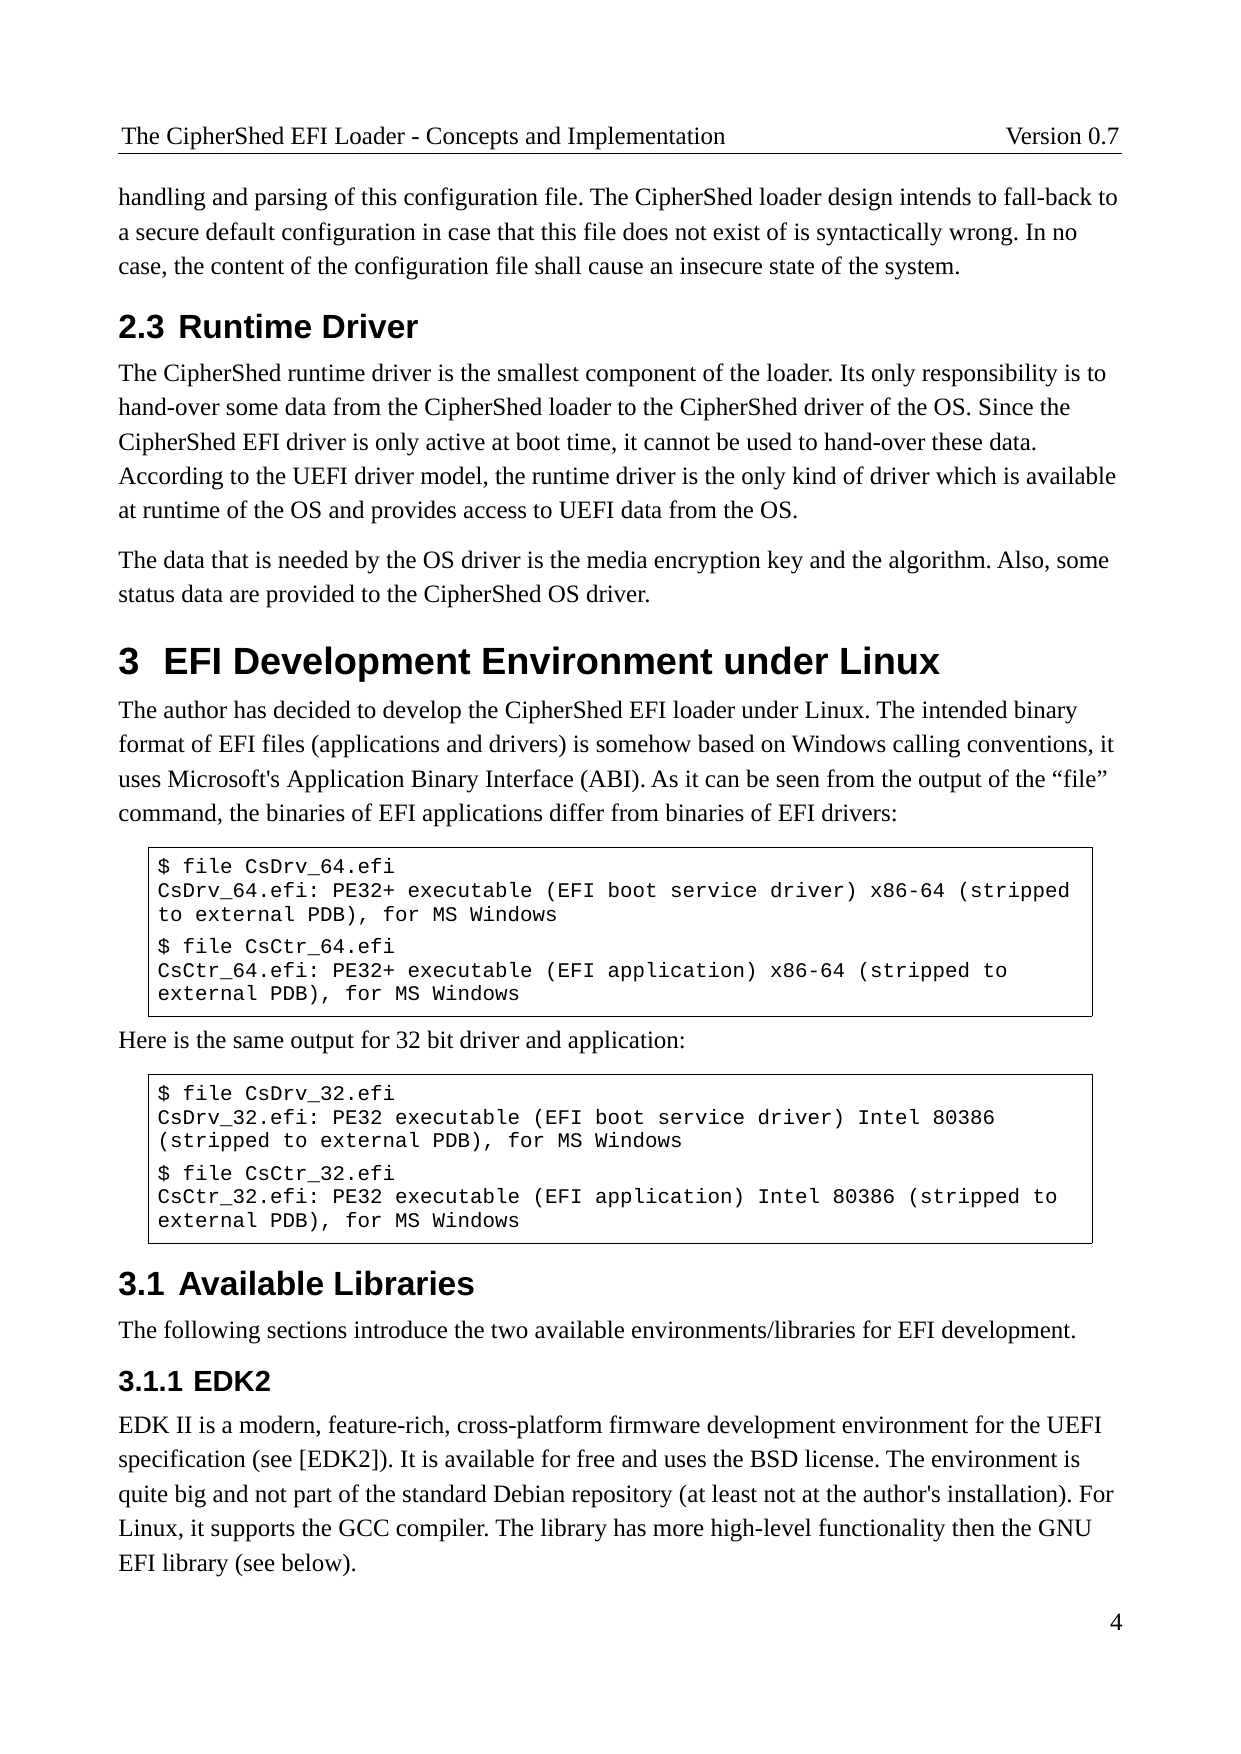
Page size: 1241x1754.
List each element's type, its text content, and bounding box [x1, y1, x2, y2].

text The CipherShed runtime driver is the smallest component of the loader. Its only responsibility is to hand-over some data from the CipherShed loader to the CipherShed driver of the OS. Since the CipherShed EFI driver is only active at boot time, it cannot be used to hand-over these data. According to the UEFI driver model, the runtime driver is the only kind of driver which is available at runtime of the OS and provides access to UEFI data from the OS. [118, 358, 1122, 524]
subtitle Available Libraries [118, 1264, 1122, 1302]
text handling and parsing of this configuration file. The CipherShed loader design intends to fall-back to a secure default configuration in case that this file does not exist of is syntactically wrong. In no case, the content of the configuration file shall cause an insecure state of the system. [118, 182, 1122, 280]
text $ file CsCtr_32.efi CsCtr_32.efi: PE32 executable (EFI application) Intel 80386 (stripped to external PDB), for MS Windows [149, 1154, 1092, 1243]
text $ file CsCtr_64.efi CsCtr_64.efi: PE32+ executable (EFI application) x86-64 (stripped to external PDB), for MS Windows [149, 927, 1092, 1016]
subtitle EDK2 [118, 1364, 1122, 1397]
subtitle Runtime Driver [118, 307, 1122, 345]
subtitle EFI Development Environment under Linux [118, 639, 1122, 682]
text Here is the same output for 32 bit driver and application: [118, 1025, 1122, 1054]
text The author has decided to develop the CipherShed EFI loader under Linux. The intended binary format of EFI files (applications and drivers) is somehow based on Windows calling conventions, it uses Microsoft's Application Binary Interface (ABI). As it can be seen from the output of the “file” command, the binaries of EFI applications differ from binaries of EFI drivers: [118, 695, 1122, 827]
text $ file CsDrv_32.efi CsDrv_32.efi: PE32 executable (EFI boot service driver) Intel 80386 (stripped to external PDB), for MS Windows [149, 1075, 1092, 1154]
text EDK II is a modern, feature-rich, cross-platform firmware development environment for the UEFI specification (see [EDK2]). It is available for free and uses the BSD license. The environment is quite big and not part of the standard Debian repository (at least not at the author's installation). For Linux, it supports the GCC compiler. The library has more high-level functionality then the GNU EFI library (see below). [118, 1410, 1122, 1577]
text The data that is needed by the OS driver is the media encryption key and the algorithm. Also, some status data are provided to the CipherShed OS driver. [118, 545, 1122, 608]
text The following sections introduce the two available environments/libraries for EFI development. [118, 1315, 1122, 1344]
text $ file CsDrv_64.efi CsDrv_64.efi: PE32+ executable (EFI boot service driver) x86-64 (stripped to external PDB), for MS Windows [149, 848, 1092, 927]
